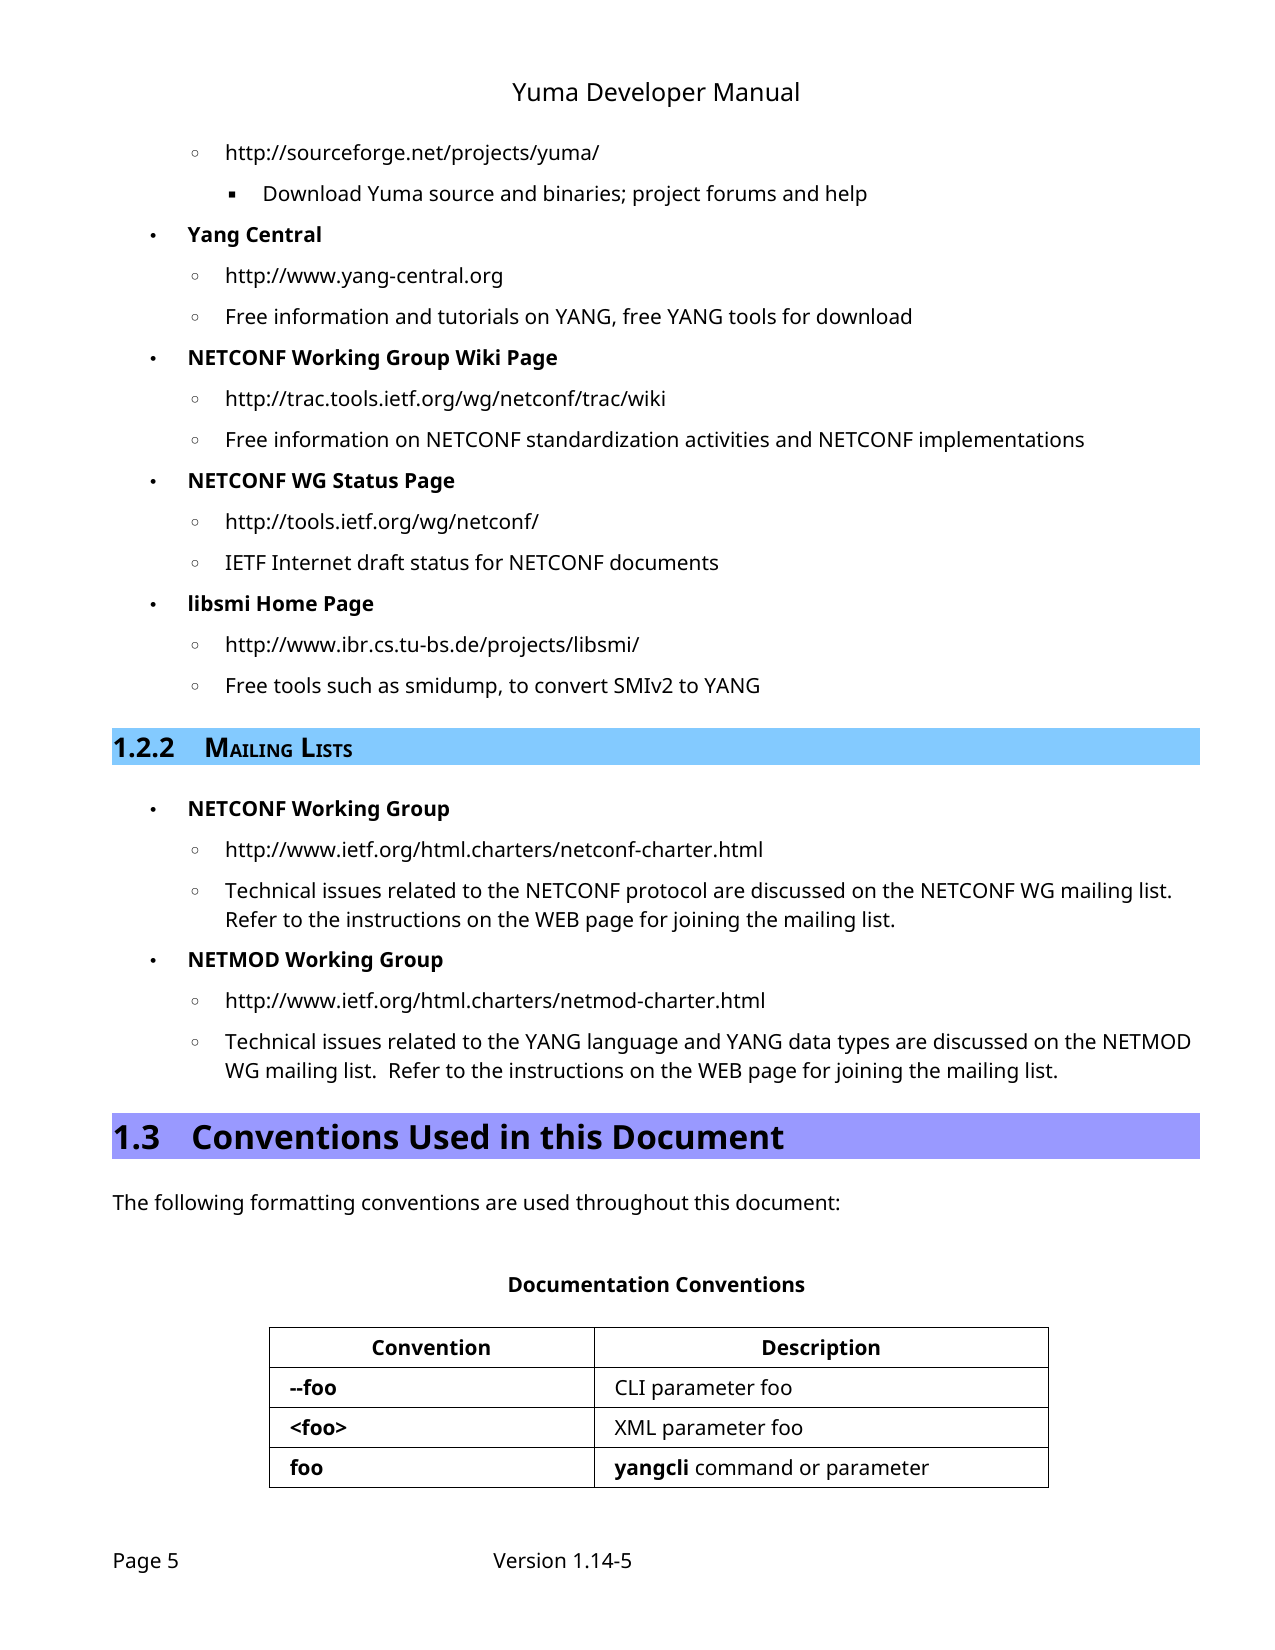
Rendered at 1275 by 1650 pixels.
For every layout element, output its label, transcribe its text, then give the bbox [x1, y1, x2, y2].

list NETCONF Working Group [150, 794, 1200, 823]
list Technical issues related to the YANG language and YANG data types are discussed on the NETMOD WG mailing list. Refer to the instructions on the WEB page for joining the mailing list. [187, 1027, 1200, 1084]
list http://www.ietf.org/html.charters/netmod-charter.html [187, 987, 1200, 1015]
list http://trac.tools.ietf.org/wg/netconf/trac/wiki [187, 384, 1200, 413]
table_cell yangcli command or parameter [595, 1448, 1048, 1487]
list NETCONF Working Group Wiki Page [150, 343, 1200, 372]
table_cell --foo [270, 1368, 594, 1407]
list NETCONF WG Status Page [150, 466, 1200, 494]
list http://tools.ietf.org/wg/netconf/ [187, 507, 1200, 535]
list IETF Internet draft status for NETCONF documents [187, 548, 1200, 576]
list Free information on NETCONF standardization activities and NETCONF implementations [187, 425, 1200, 453]
subtitle Conventions Used in this Document [112, 1113, 1200, 1159]
list Download Yuma source and binaries; project forums and help [225, 179, 1200, 208]
table_cell XML parameter foo [595, 1408, 1048, 1447]
list Yang Central [150, 220, 1200, 249]
table_cell foo [270, 1448, 594, 1487]
list NETMOD Working Group [150, 946, 1200, 974]
list Free tools such as smidump, to convert SMIv2 to YANG [187, 671, 1200, 699]
list http://www.yang-central.org [187, 261, 1200, 290]
list libsmi Home Page [150, 589, 1200, 617]
list http://sourceforge.net/projects/yuma/ [187, 138, 1200, 167]
table_cell CLI parameter foo [595, 1368, 1048, 1407]
table_header Description [595, 1328, 1048, 1367]
list Technical issues related to the NETCONF protocol are discussed on the NETCONF WG mailing list. Refer to the instructions on the WEB page for joining the mailing list. [187, 876, 1200, 933]
list http://www.ietf.org/html.charters/netconf-charter.html [187, 835, 1200, 864]
table_header Convention [270, 1328, 594, 1367]
text The following formatting conventions are used throughout this document: [112, 1188, 1200, 1217]
table_cell <foo> [270, 1408, 594, 1447]
list http://www.ibr.cs.tu-bs.de/projects/libsmi/ [187, 630, 1200, 658]
subtitle Mailing Lists [112, 728, 1200, 765]
list Free information and tutorials on YANG, free YANG tools for download [187, 302, 1200, 331]
subtitle Documentation Conventions [127, 1270, 1185, 1298]
